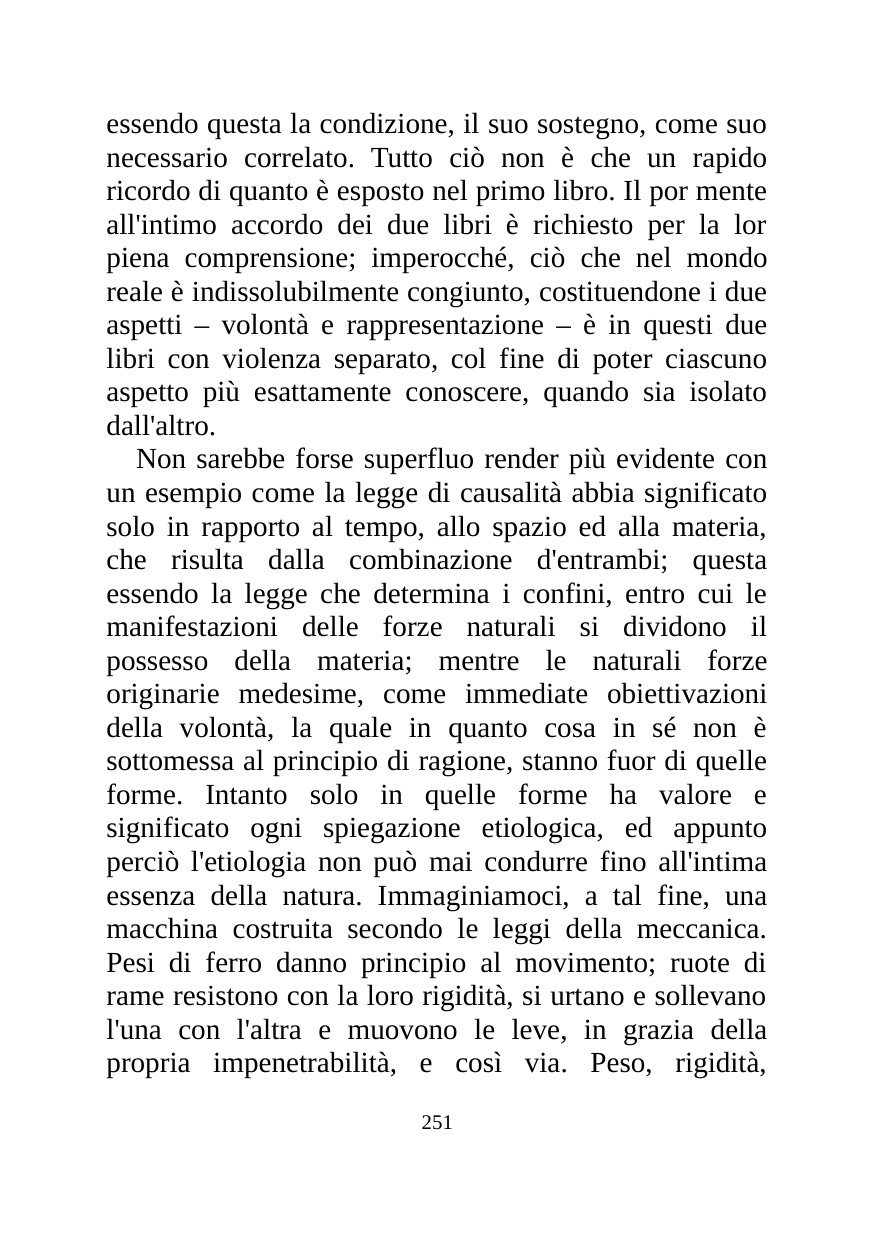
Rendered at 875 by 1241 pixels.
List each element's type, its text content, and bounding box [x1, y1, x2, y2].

text essendo questa la condizione, il suo sostegno, come suo necessario correlato. Tutto ciò non è che un rapido ricordo di quanto è esposto nel primo libro. Il por mente all'intimo accordo dei due libri è richiesto per la lor piena comprensione; imperocché, ciò che nel mondo reale è indissolubilmente congiunto, costituendone i due aspetti – volontà e rappresentazione – è in questi due libri con violenza separato, col fine di poter ciascuno aspetto più esattamente conoscere, quando sia isolato dall'altro. [106, 106, 768, 442]
text Non sarebbe forse superfluo render più evidente con un esempio come la legge di causalità abbia significato solo in rapporto al tempo, allo spazio ed alla materia, che risulta dalla combinazione d'entrambi; questa essendo la legge che determina i confini, entro cui le manifestazioni delle forze naturali si dividono il possesso della materia; mentre le naturali forze originarie medesime, come immediate obiettivazioni della volontà, la quale in quanto cosa in sé non è sottomessa al principio di ragione, stanno fuor di quelle forme. Intanto solo in quelle forme ha valore e significato ogni spiegazione etiologica, ed appunto perciò l'etiologia non può mai condurre fino all'intima essenza della natura. Immaginiamoci, a tal fine, una macchina costruita secondo le leggi della meccanica. Pesi di ferro danno principio al movimento; ruote di rame resistono con la loro rigidità, si urtano e sollevano l'una con l'altra e muovono le leve, in grazia della propria impenetrabilità, e così via. Peso, rigidità, [106, 442, 768, 1079]
